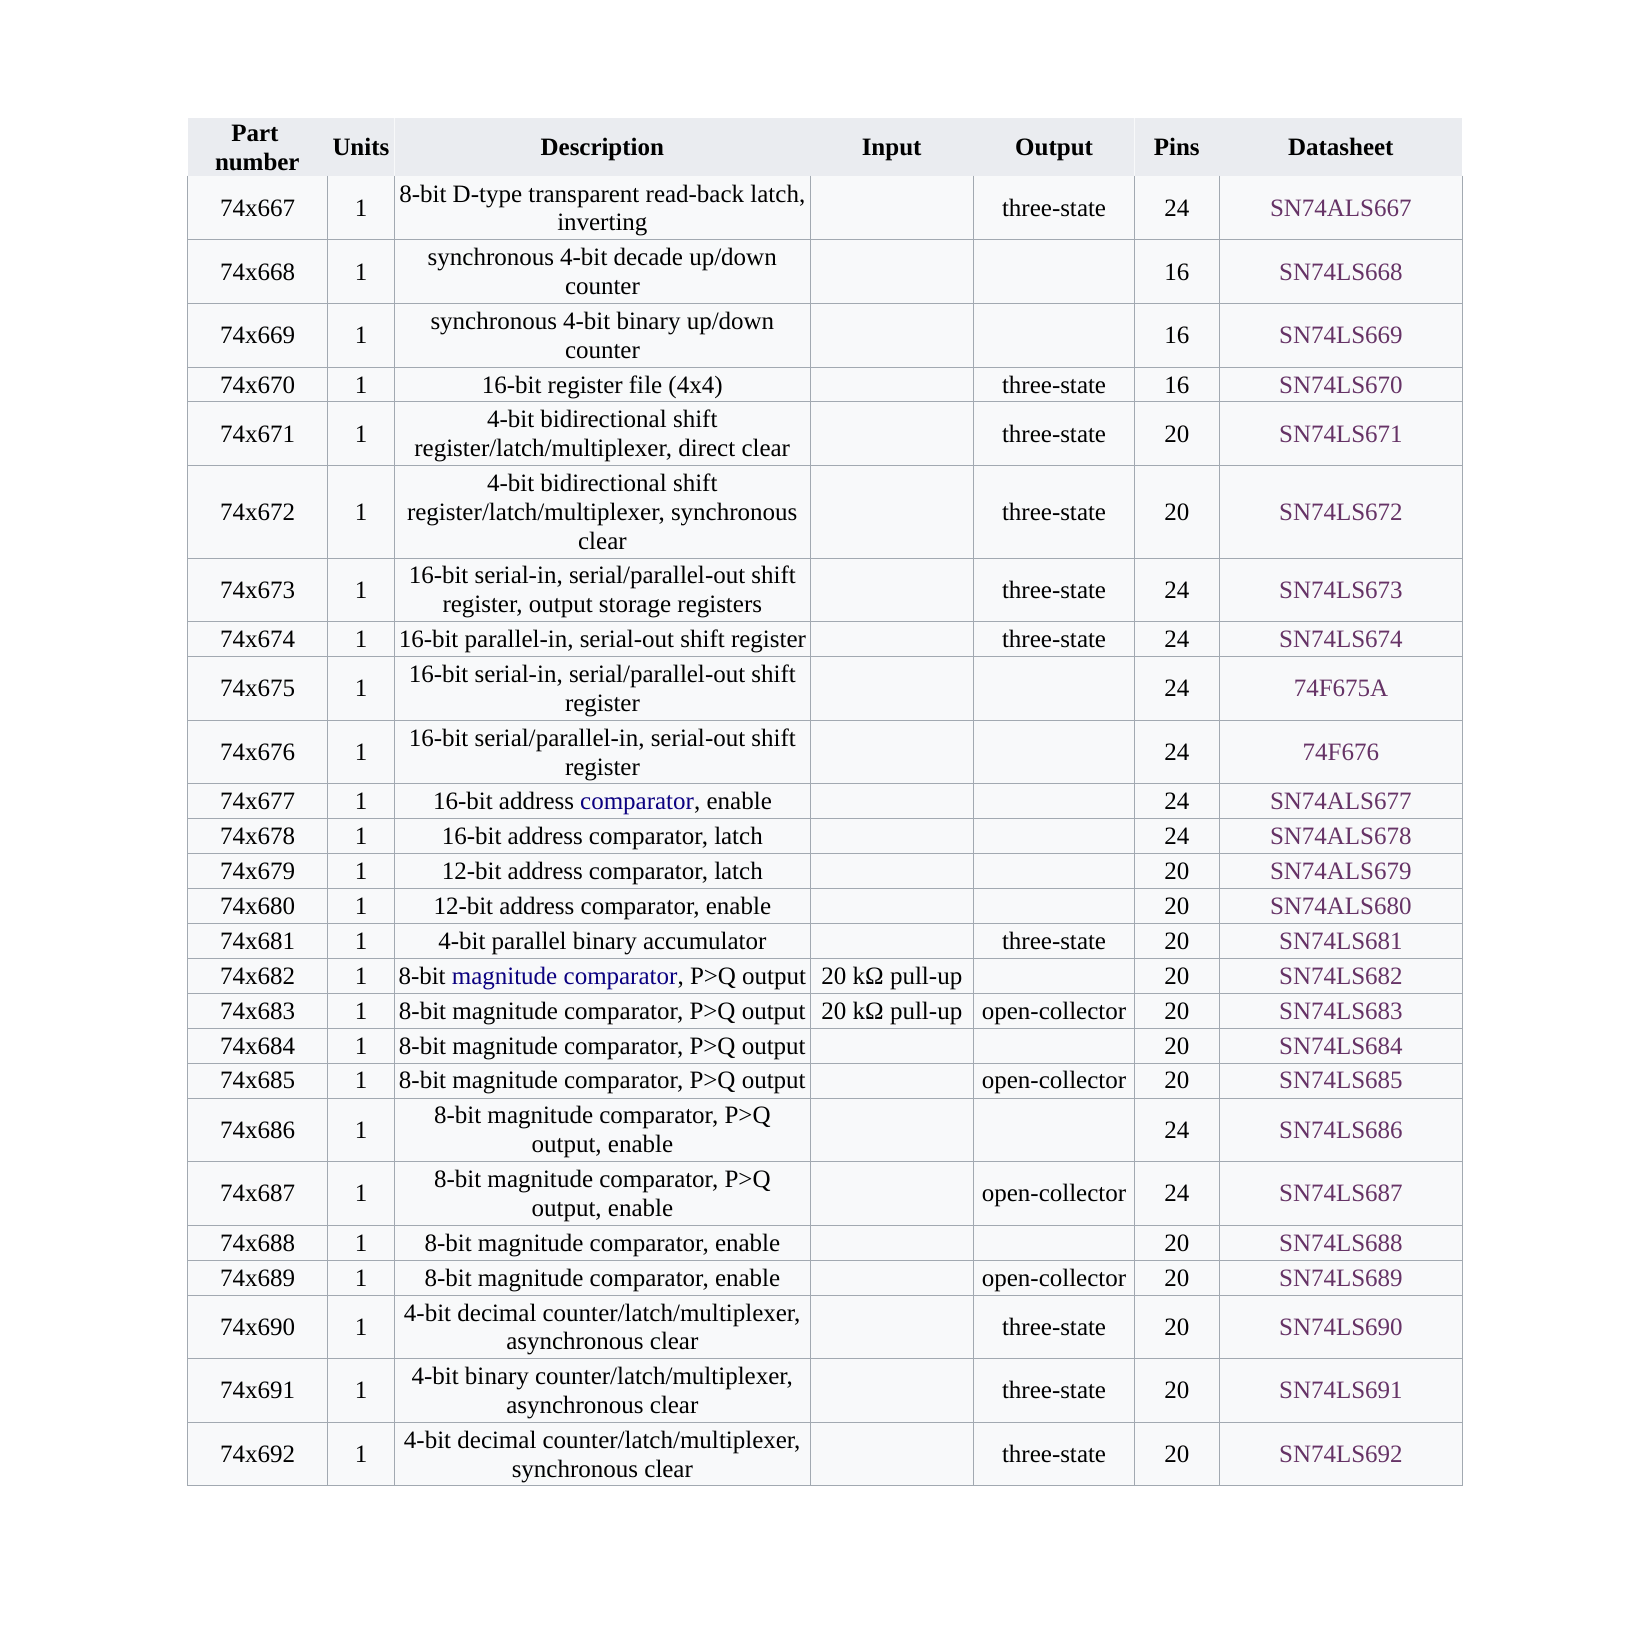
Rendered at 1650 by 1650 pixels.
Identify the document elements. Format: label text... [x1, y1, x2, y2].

table_cell 24 [1135, 721, 1219, 783]
table_cell SN74LS673 [1220, 559, 1462, 621]
table_cell 20 [1135, 1423, 1219, 1485]
table_cell 74x686 [188, 1099, 327, 1161]
table_cell 16-bit serial/parallel-in, serial-out shift register [395, 721, 810, 783]
table_cell [974, 784, 1134, 818]
table_cell [811, 657, 973, 720]
table_cell [811, 466, 973, 557]
table_cell 8-bit magnitude comparator, enable [395, 1261, 810, 1294]
table_cell 16-bit parallel-in, serial-out shift register [395, 622, 810, 656]
table_cell 20 [1135, 1359, 1219, 1422]
table_cell SN74LS685 [1220, 1064, 1462, 1097]
table_cell 1 [328, 657, 394, 720]
table_cell SN74LS688 [1220, 1226, 1462, 1259]
table_cell 20 [1135, 402, 1219, 465]
table_cell [811, 1226, 973, 1259]
table_cell 20 kΩ pull-up [811, 994, 973, 1028]
table_cell [811, 240, 973, 303]
table_cell 74x673 [188, 559, 327, 621]
table_cell 16-bit serial-in, serial/parallel-out shift register [395, 657, 810, 720]
table_cell 12-bit address comparator, latch [395, 854, 810, 888]
table_cell 8-bit magnitude comparator, P>Q output, enable [395, 1162, 810, 1225]
table_cell 74x683 [188, 994, 327, 1028]
table_cell open-collector [974, 994, 1134, 1028]
table_cell [974, 854, 1134, 888]
table_cell 1 [328, 402, 394, 465]
table_cell 20 [1135, 466, 1219, 557]
table_cell 74x681 [188, 924, 327, 958]
table_cell SN74ALS678 [1220, 819, 1462, 853]
table_cell 1 [328, 1162, 394, 1225]
table_cell 74x676 [188, 721, 327, 783]
table_cell three-state [974, 1359, 1134, 1422]
table_cell 8-bit magnitude comparator, P>Q output, enable [395, 1099, 810, 1161]
table_cell [974, 959, 1134, 993]
table_cell 1 [328, 1261, 394, 1294]
table_cell 8-bit magnitude comparator, P>Q output [395, 994, 810, 1028]
table_cell [974, 1099, 1134, 1161]
table_cell 24 [1135, 559, 1219, 621]
table_cell SN74LS669 [1220, 304, 1462, 367]
table_cell [974, 304, 1134, 367]
table_cell [811, 1029, 973, 1062]
table_cell 74x674 [188, 622, 327, 656]
table_cell 20 [1135, 854, 1219, 888]
table_cell 4-bit bidirectional shift register/latch/multiplexer, direct clear [395, 402, 810, 465]
table_cell [974, 721, 1134, 783]
table_cell 20 kΩ pull-up [811, 959, 973, 993]
table_cell SN74LS668 [1220, 240, 1462, 303]
table_cell 74x688 [188, 1226, 327, 1259]
table_cell [811, 854, 973, 888]
table_cell 74x670 [188, 368, 327, 401]
table_cell [811, 1261, 973, 1294]
table_cell 74x680 [188, 889, 327, 923]
table_cell 74x678 [188, 819, 327, 853]
table_cell [974, 1029, 1134, 1062]
table_cell 1 [328, 304, 394, 367]
table_cell [811, 304, 973, 367]
table_cell 74x687 [188, 1162, 327, 1225]
table_cell [811, 559, 973, 621]
table_cell 20 [1135, 1261, 1219, 1294]
table_cell 24 [1135, 1099, 1219, 1161]
table_cell 8-bit magnitude comparator, P>Q output [395, 1029, 810, 1062]
table_cell SN74LS691 [1220, 1359, 1462, 1422]
table_cell three-state [974, 1296, 1134, 1358]
table_cell 74x682 [188, 959, 327, 993]
table_cell 74x692 [188, 1423, 327, 1485]
table_cell three-state [974, 402, 1134, 465]
table_cell 24 [1135, 657, 1219, 720]
table_cell [974, 240, 1134, 303]
table_header Datasheet [1219, 118, 1462, 176]
table_cell [811, 368, 973, 401]
table_cell 20 [1135, 1226, 1219, 1259]
table_cell [811, 889, 973, 923]
table_cell SN74ALS680 [1220, 889, 1462, 923]
table_cell SN74LS682 [1220, 959, 1462, 993]
table_cell three-state [974, 1423, 1134, 1485]
table_cell 1 [328, 784, 394, 818]
table_cell 74x672 [188, 466, 327, 557]
table_cell 12-bit address comparator, enable [395, 889, 810, 923]
table_cell 1 [328, 1296, 394, 1358]
table_cell 16-bit address comparator, enable [395, 784, 810, 818]
table_cell 8-bit magnitude comparator, P>Q output [395, 1064, 810, 1097]
table_cell 74x679 [188, 854, 327, 888]
table_cell open-collector [974, 1064, 1134, 1097]
table_cell [811, 784, 973, 818]
table_cell 16-bit register file (4x4) [395, 368, 810, 401]
table_cell 1 [328, 924, 394, 958]
table_cell open-collector [974, 1162, 1134, 1225]
table_cell 4-bit bidirectional shift register/latch/multiplexer, synchronous clear [395, 466, 810, 557]
table_cell 20 [1135, 959, 1219, 993]
table_cell [811, 1296, 973, 1358]
table_cell 4-bit binary counter/latch/multiplexer, asynchronous clear [395, 1359, 810, 1422]
table_cell [811, 924, 973, 958]
table_cell 1 [328, 240, 394, 303]
table_cell open-collector [974, 1261, 1134, 1294]
table_header Part number [188, 118, 327, 176]
table_cell 20 [1135, 889, 1219, 923]
table_cell [974, 1226, 1134, 1259]
table_cell 20 [1135, 1029, 1219, 1062]
table_cell 1 [328, 1359, 394, 1422]
table_cell 4-bit decimal counter/latch/multiplexer, synchronous clear [395, 1423, 810, 1485]
table_header Units [327, 118, 394, 176]
table_cell 1 [328, 854, 394, 888]
table_header Pins [1135, 118, 1219, 176]
table_cell 1 [328, 721, 394, 783]
table_cell [811, 1099, 973, 1161]
table_cell SN74LS684 [1220, 1029, 1462, 1062]
table_cell three-state [974, 924, 1134, 958]
table_cell SN74LS689 [1220, 1261, 1462, 1294]
table_cell 74F675A [1220, 657, 1462, 720]
table_cell 20 [1135, 924, 1219, 958]
table_cell 24 [1135, 819, 1219, 853]
table_cell 16 [1135, 304, 1219, 367]
table_cell 1 [328, 959, 394, 993]
table_cell 1 [328, 889, 394, 923]
table_cell three-state [974, 622, 1134, 656]
table_cell 74x671 [188, 402, 327, 465]
table_cell 16 [1135, 368, 1219, 401]
table_cell SN74LS672 [1220, 466, 1462, 557]
table_cell 1 [328, 1064, 394, 1097]
table_cell synchronous 4-bit decade up/down counter [395, 240, 810, 303]
table_cell 4-bit parallel binary accumulator [395, 924, 810, 958]
table_cell 1 [328, 622, 394, 656]
table_cell [811, 176, 973, 239]
table_cell three-state [974, 559, 1134, 621]
table_cell 1 [328, 176, 394, 239]
table_cell 74x675 [188, 657, 327, 720]
table_cell 8-bit D-type transparent read-back latch, inverting [395, 176, 810, 239]
table_cell [811, 622, 973, 656]
table_cell 1 [328, 819, 394, 853]
table_cell SN74LS681 [1220, 924, 1462, 958]
table_cell SN74LS670 [1220, 368, 1462, 401]
table_cell 20 [1135, 1064, 1219, 1097]
table_cell 1 [328, 466, 394, 557]
table_header Input [810, 118, 973, 176]
table_cell SN74ALS667 [1220, 176, 1462, 239]
table_cell SN74LS674 [1220, 622, 1462, 656]
table_cell 1 [328, 994, 394, 1028]
table_cell 24 [1135, 622, 1219, 656]
table_cell [811, 1423, 973, 1485]
table_cell 24 [1135, 784, 1219, 818]
table_cell three-state [974, 466, 1134, 557]
table_cell [811, 1162, 973, 1225]
table_cell three-state [974, 176, 1134, 239]
table_cell [811, 819, 973, 853]
table_cell three-state [974, 368, 1134, 401]
table_cell 74x668 [188, 240, 327, 303]
table_cell 20 [1135, 1296, 1219, 1358]
table_cell [811, 402, 973, 465]
table_cell 24 [1135, 176, 1219, 239]
table_cell 1 [328, 1423, 394, 1485]
table_cell SN74LS683 [1220, 994, 1462, 1028]
table_cell 1 [328, 368, 394, 401]
table_cell SN74LS671 [1220, 402, 1462, 465]
table_cell 1 [328, 1029, 394, 1062]
table_cell [811, 1359, 973, 1422]
table_cell 8-bit magnitude comparator, enable [395, 1226, 810, 1259]
table_cell 74F676 [1220, 721, 1462, 783]
table_cell 4-bit decimal counter/latch/multiplexer, asynchronous clear [395, 1296, 810, 1358]
table_cell SN74ALS677 [1220, 784, 1462, 818]
table_cell [974, 889, 1134, 923]
table_cell 74x677 [188, 784, 327, 818]
table_cell SN74ALS679 [1220, 854, 1462, 888]
table_cell synchronous 4-bit binary up/down counter [395, 304, 810, 367]
table_cell [811, 1064, 973, 1097]
table_cell 74x669 [188, 304, 327, 367]
table_cell SN74LS686 [1220, 1099, 1462, 1161]
table_cell 74x684 [188, 1029, 327, 1062]
table_cell [974, 657, 1134, 720]
table_cell 74x667 [188, 176, 327, 239]
table_header Description [395, 118, 810, 176]
table_cell 8-bit magnitude comparator, P>Q output [395, 959, 810, 993]
table_cell 74x685 [188, 1064, 327, 1097]
table_cell [811, 721, 973, 783]
table_cell [974, 819, 1134, 853]
table_cell SN74LS692 [1220, 1423, 1462, 1485]
table_cell 24 [1135, 1162, 1219, 1225]
table_cell 16 [1135, 240, 1219, 303]
table_cell 1 [328, 1226, 394, 1259]
table_cell SN74LS690 [1220, 1296, 1462, 1358]
table_cell 16-bit serial-in, serial/parallel-out shift register, output storage registers [395, 559, 810, 621]
table_cell 1 [328, 1099, 394, 1161]
table_cell 16-bit address comparator, latch [395, 819, 810, 853]
table_cell 20 [1135, 994, 1219, 1028]
table_cell 74x690 [188, 1296, 327, 1358]
table_cell 74x689 [188, 1261, 327, 1294]
table_cell 1 [328, 559, 394, 621]
table_cell SN74LS687 [1220, 1162, 1462, 1225]
table_header Output [973, 118, 1134, 176]
table_cell 74x691 [188, 1359, 327, 1422]
